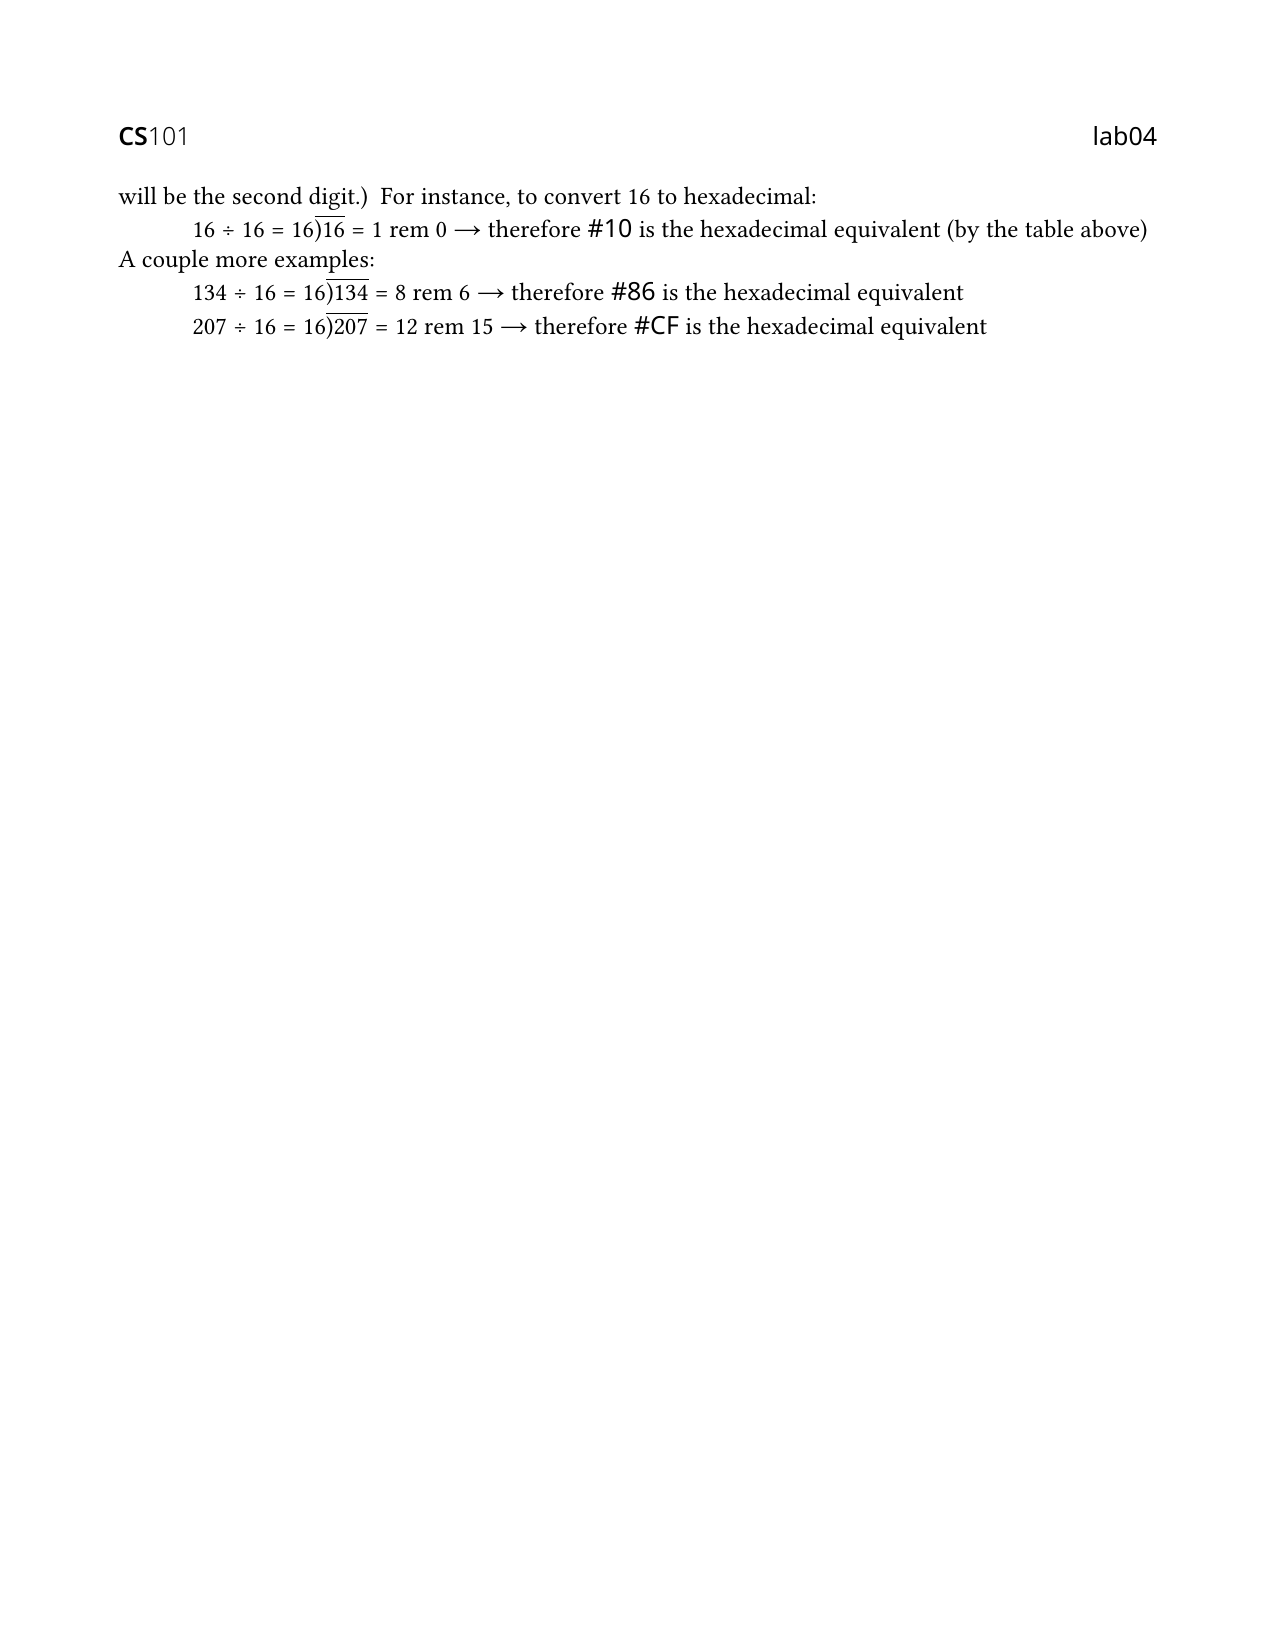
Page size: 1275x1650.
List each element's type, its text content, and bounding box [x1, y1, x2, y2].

text 16 ÷ 16 = 16)16 = 1 rem 0 → therefore #10 is the hexadecimal equivalent (by the table above) [118, 211, 1157, 245]
text A couple more examples: [118, 245, 1157, 273]
text 207 ÷ 16 = 16)207 = 12 rem 15 → therefore #CF is the hexadecimal equivalent [118, 307, 1157, 341]
text will be the second digit.) For instance, to convert 16 to hexadecimal: [118, 182, 1157, 211]
text 134 ÷ 16 = 16)134 = 8 rem 6 → therefore #86 is the hexadecimal equivalent [118, 273, 1157, 307]
